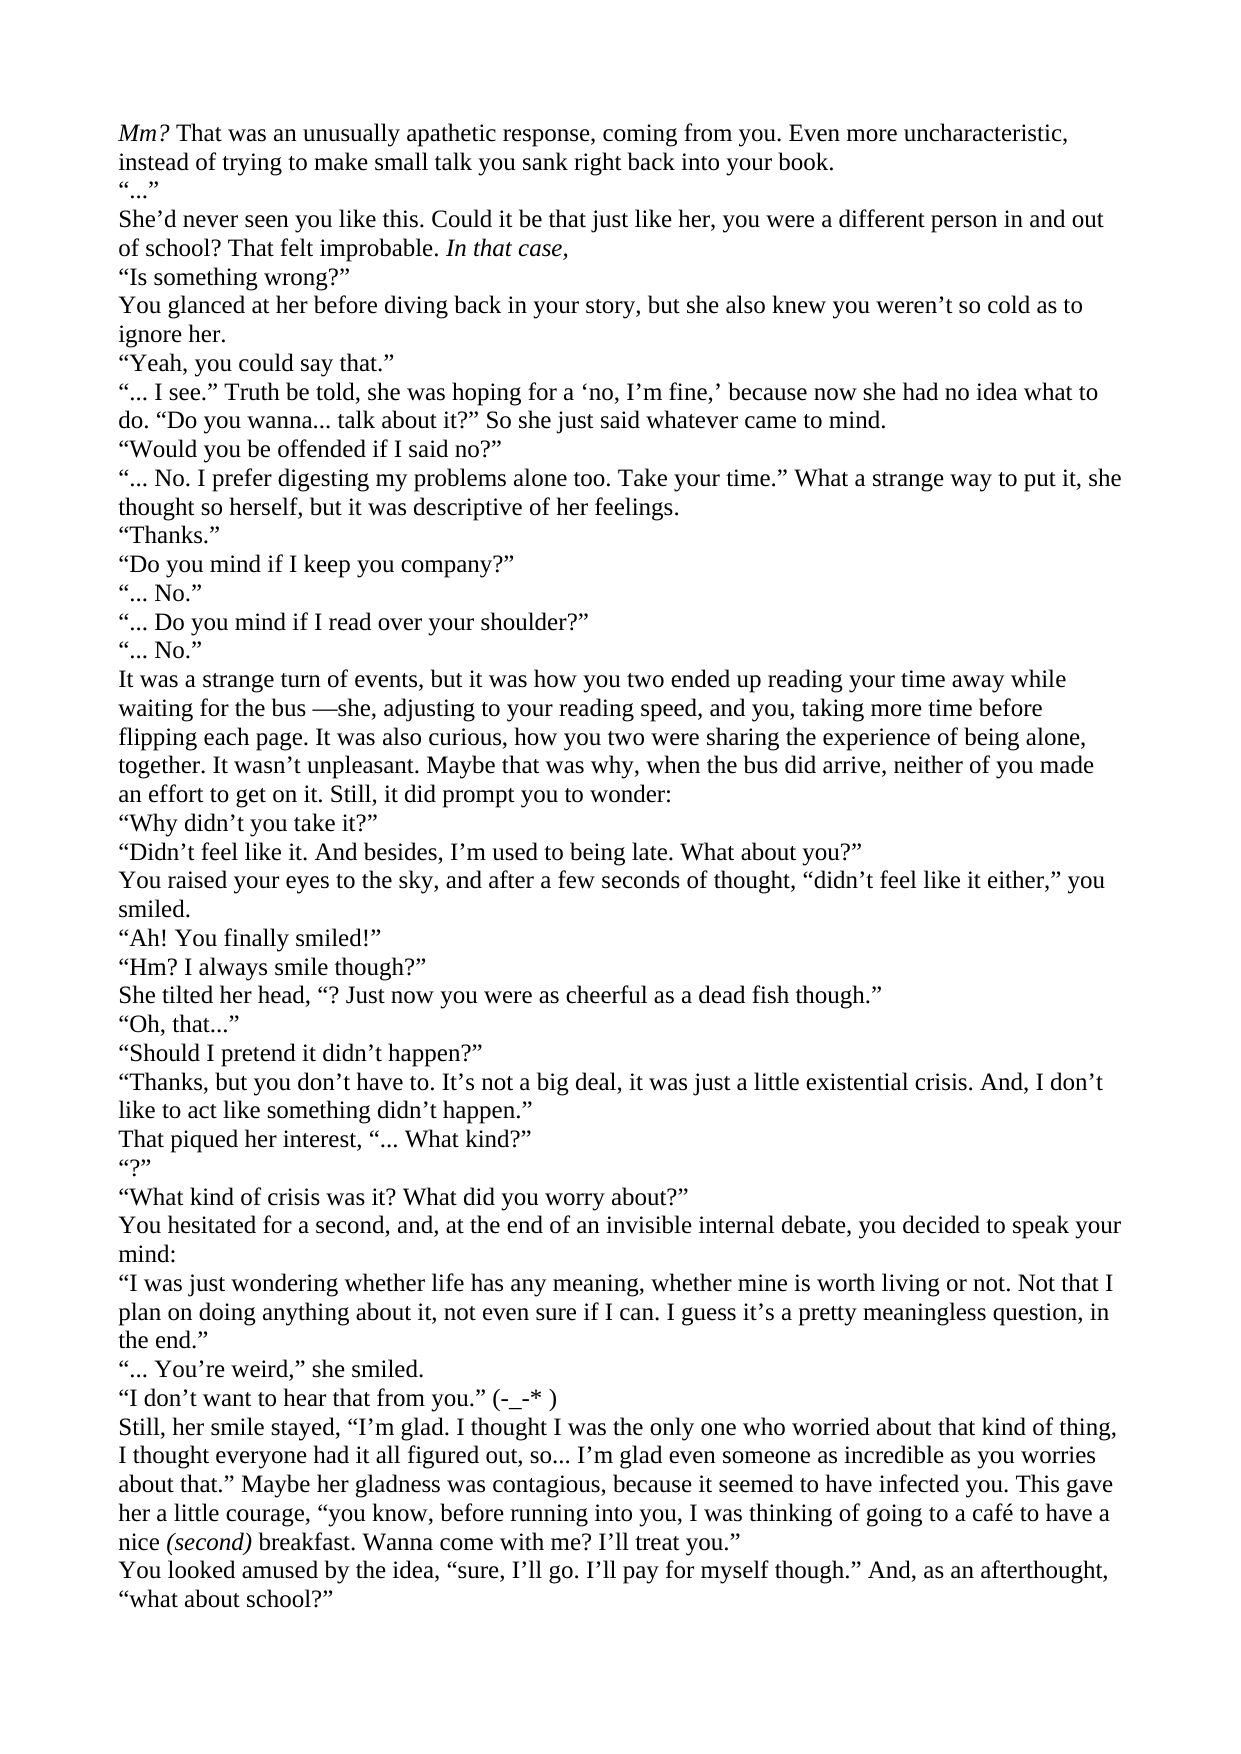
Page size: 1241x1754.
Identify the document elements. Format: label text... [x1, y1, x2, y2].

text You hesitated for a second, and, at the end of an invisible internal debate, you decided to speak your mind: [118, 1211, 1122, 1268]
text “... You’re weird,” she smiled. [118, 1354, 1122, 1383]
text “... No. I prefer digesting my problems alone too. Take your time.” What a strange way to put it, she thought so herself, but it was descriptive of her feelings. [118, 463, 1122, 521]
text “... No.” [118, 636, 1122, 664]
text She’d never seen you like this. Could it be that just like her, you were a different person in and out of school? That felt improbable. In that case, [118, 204, 1122, 262]
text You glanced at her before diving back in your story, but she also knew you weren’t so cold as to ignore her. [118, 291, 1122, 348]
text It was a strange turn of events, but it was how you two ended up reading your time away while waiting for the bus —she, adjusting to your reading speed, and you, taking more time before flipping each page. It was also curious, how you two were sharing the experience of being alone, together. It wasn’t unpleasant. Maybe that was why, when the bus did arrive, neither of you made an effort to get on it. Still, it did prompt you to wonder: [118, 664, 1122, 808]
text “Hm? I always smile though?” [118, 952, 1122, 981]
text “Thanks.” [118, 521, 1122, 549]
text “Didn’t feel like it. And besides, I’m used to being late. What about you?” [118, 837, 1122, 866]
text “Oh, that...” [118, 1009, 1122, 1038]
text “... I see.” Truth be told, she was hoping for a ‘no, I’m fine,’ because now she had no idea what to do. “Do you wanna... talk about it?” So she just said whatever came to mind. [118, 377, 1122, 434]
text You looked amused by the idea, “sure, I’ll go. I’ll pay for myself though.” And, as an afterthought, “what about school?” [118, 1556, 1122, 1613]
text “Why didn’t you take it?” [118, 808, 1122, 837]
text “Do you mind if I keep you company?” [118, 549, 1122, 578]
text “... Do you mind if I read over your shoulder?” [118, 607, 1122, 636]
text You raised your eyes to the sky, and after a few seconds of thought, “didn’t feel like it either,” you smiled. [118, 866, 1122, 923]
text “I was just wondering whether life has any meaning, whether mine is worth living or not. Not that I plan on doing anything about it, not even sure if I can. I guess it’s a pretty meaningless question, in the end.” [118, 1268, 1122, 1354]
text Mm? That was an unusually apathetic response, coming from you. Even more uncharacteristic, instead of trying to make small talk you sank right back into your book. [118, 118, 1122, 176]
text “Would you be offended if I said no?” [118, 434, 1122, 463]
text “...” [118, 176, 1122, 204]
text “Yeah, you could say that.” [118, 348, 1122, 377]
text “Thanks, but you don’t have to. It’s not a big deal, it was just a little existential crisis. And, I don’t like to act like something didn’t happen.” [118, 1067, 1122, 1124]
text That piqued her interest, “... What kind?” [118, 1124, 1122, 1153]
text “I don’t want to hear that from you.” (-_-* ) [118, 1383, 1122, 1412]
text “Is something wrong?” [118, 262, 1122, 291]
text Still, her smile stayed, “I’m glad. I thought I was the only one who worried about that kind of thing, I thought everyone had it all figured out, so... I’m glad even someone as incredible as you worries about that.” Maybe her gladness was contagious, because it seemed to have infected you. This gave her a little courage, “you know, before running into you, I was thinking of going to a café to have a nice (second) breakfast. Wanna come with me? I’ll treat you.” [118, 1412, 1122, 1556]
text “?” [118, 1153, 1122, 1182]
text “... No.” [118, 578, 1122, 607]
text “What kind of crisis was it? What did you worry about?” [118, 1182, 1122, 1211]
text “Ah! You finally smiled!” [118, 923, 1122, 952]
text “Should I pretend it didn’t happen?” [118, 1038, 1122, 1067]
text She tilted her head, “? Just now you were as cheerful as a dead fish though.” [118, 981, 1122, 1009]
